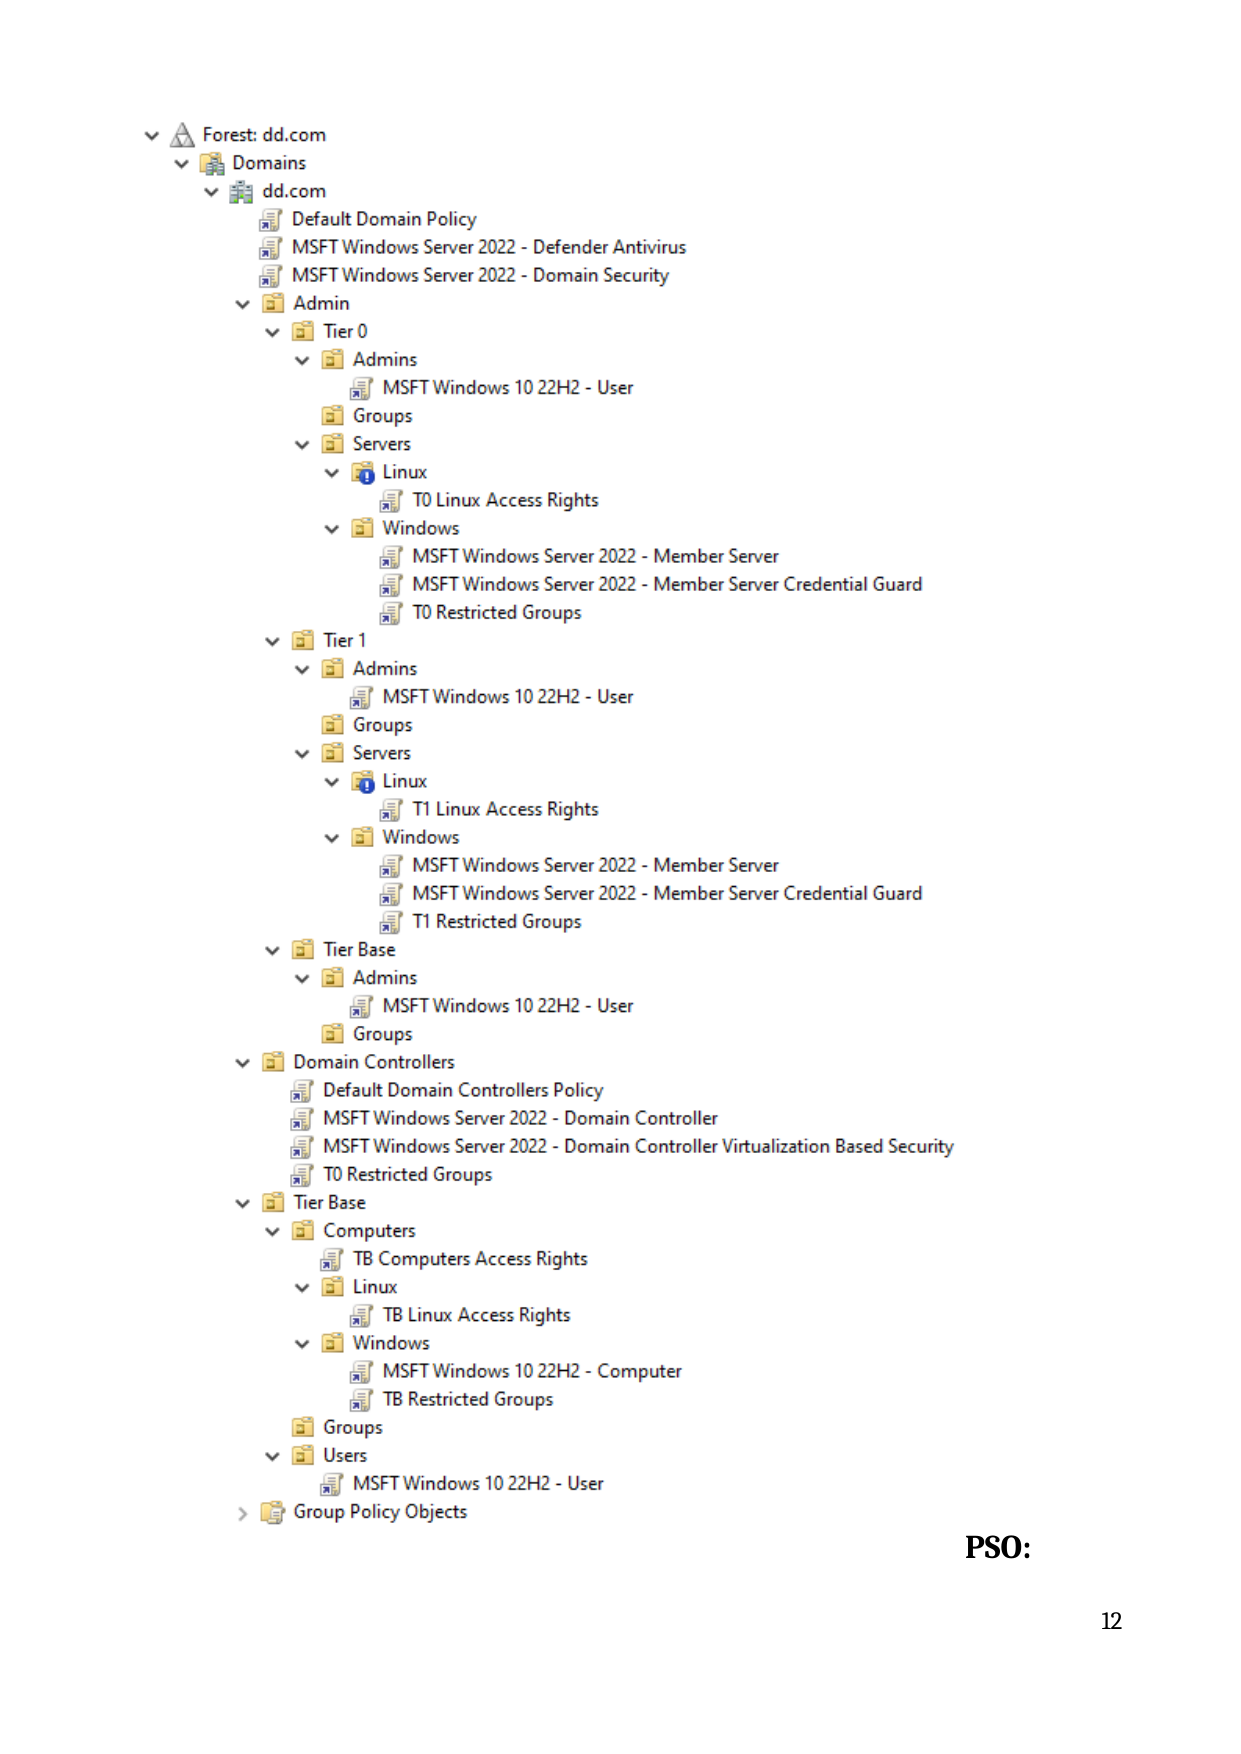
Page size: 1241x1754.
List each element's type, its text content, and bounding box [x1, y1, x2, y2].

text PSO: [118, 1528, 1122, 1566]
picture [132, 118, 965, 1537]
